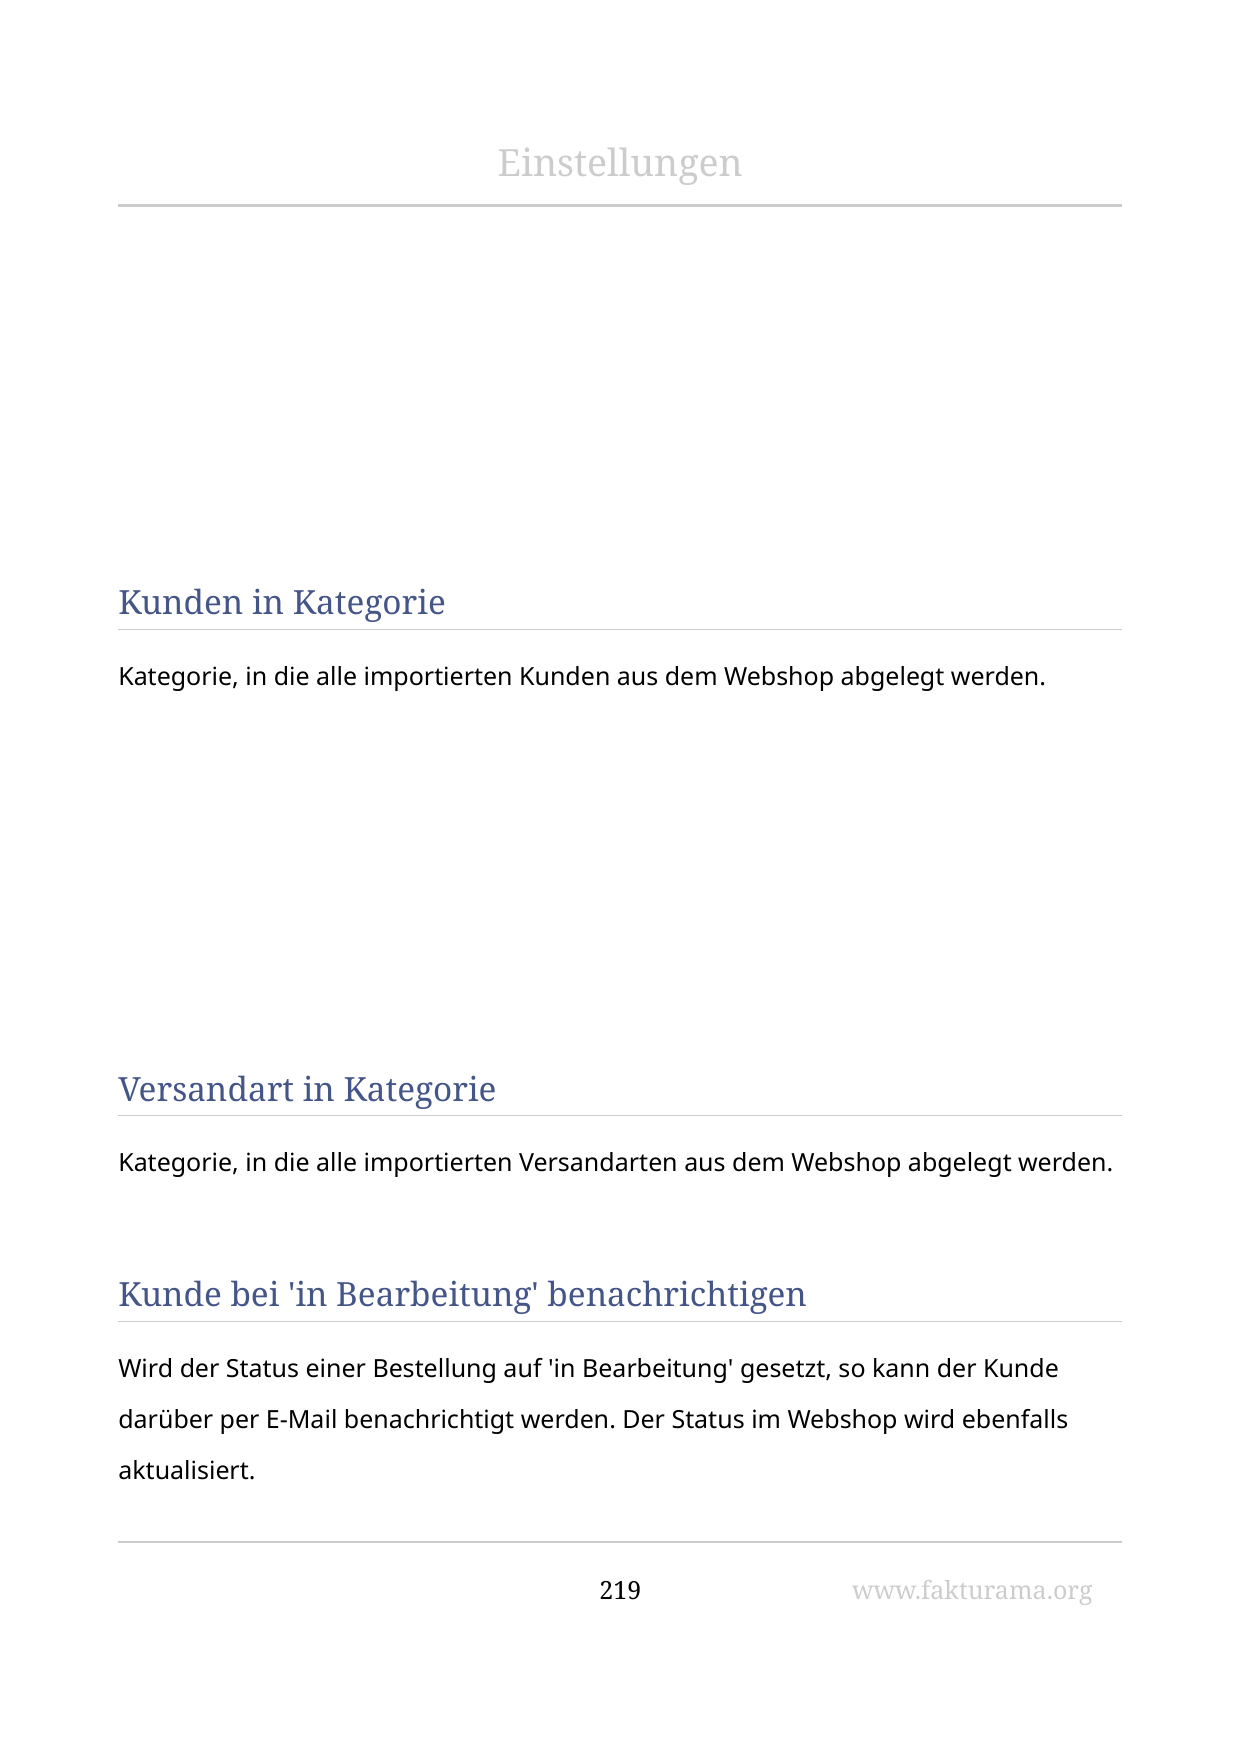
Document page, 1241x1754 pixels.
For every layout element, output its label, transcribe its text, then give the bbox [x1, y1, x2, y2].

text Wird der Status einer Bestellung auf 'in Bearbeitung' gesetzt, so kann der Kunde darüber per E-Mail benachrichtigt werden. Der Status im Webshop wird ebenfalls aktualisiert. [118, 1351, 1122, 1487]
text Kategorie, in die alle importierten Kunden aus dem Webshop abgelegt werden. [118, 659, 1122, 693]
subtitle Kunden in Kategorie [118, 579, 1122, 629]
subtitle Kunde bei 'in Bearbeitung' benachrichtigen [118, 1271, 1122, 1321]
text Kategorie, in die alle importierten Versandarten aus dem Webshop abgelegt werden. [118, 1145, 1122, 1179]
subtitle Versandart in Kategorie [118, 1065, 1122, 1115]
